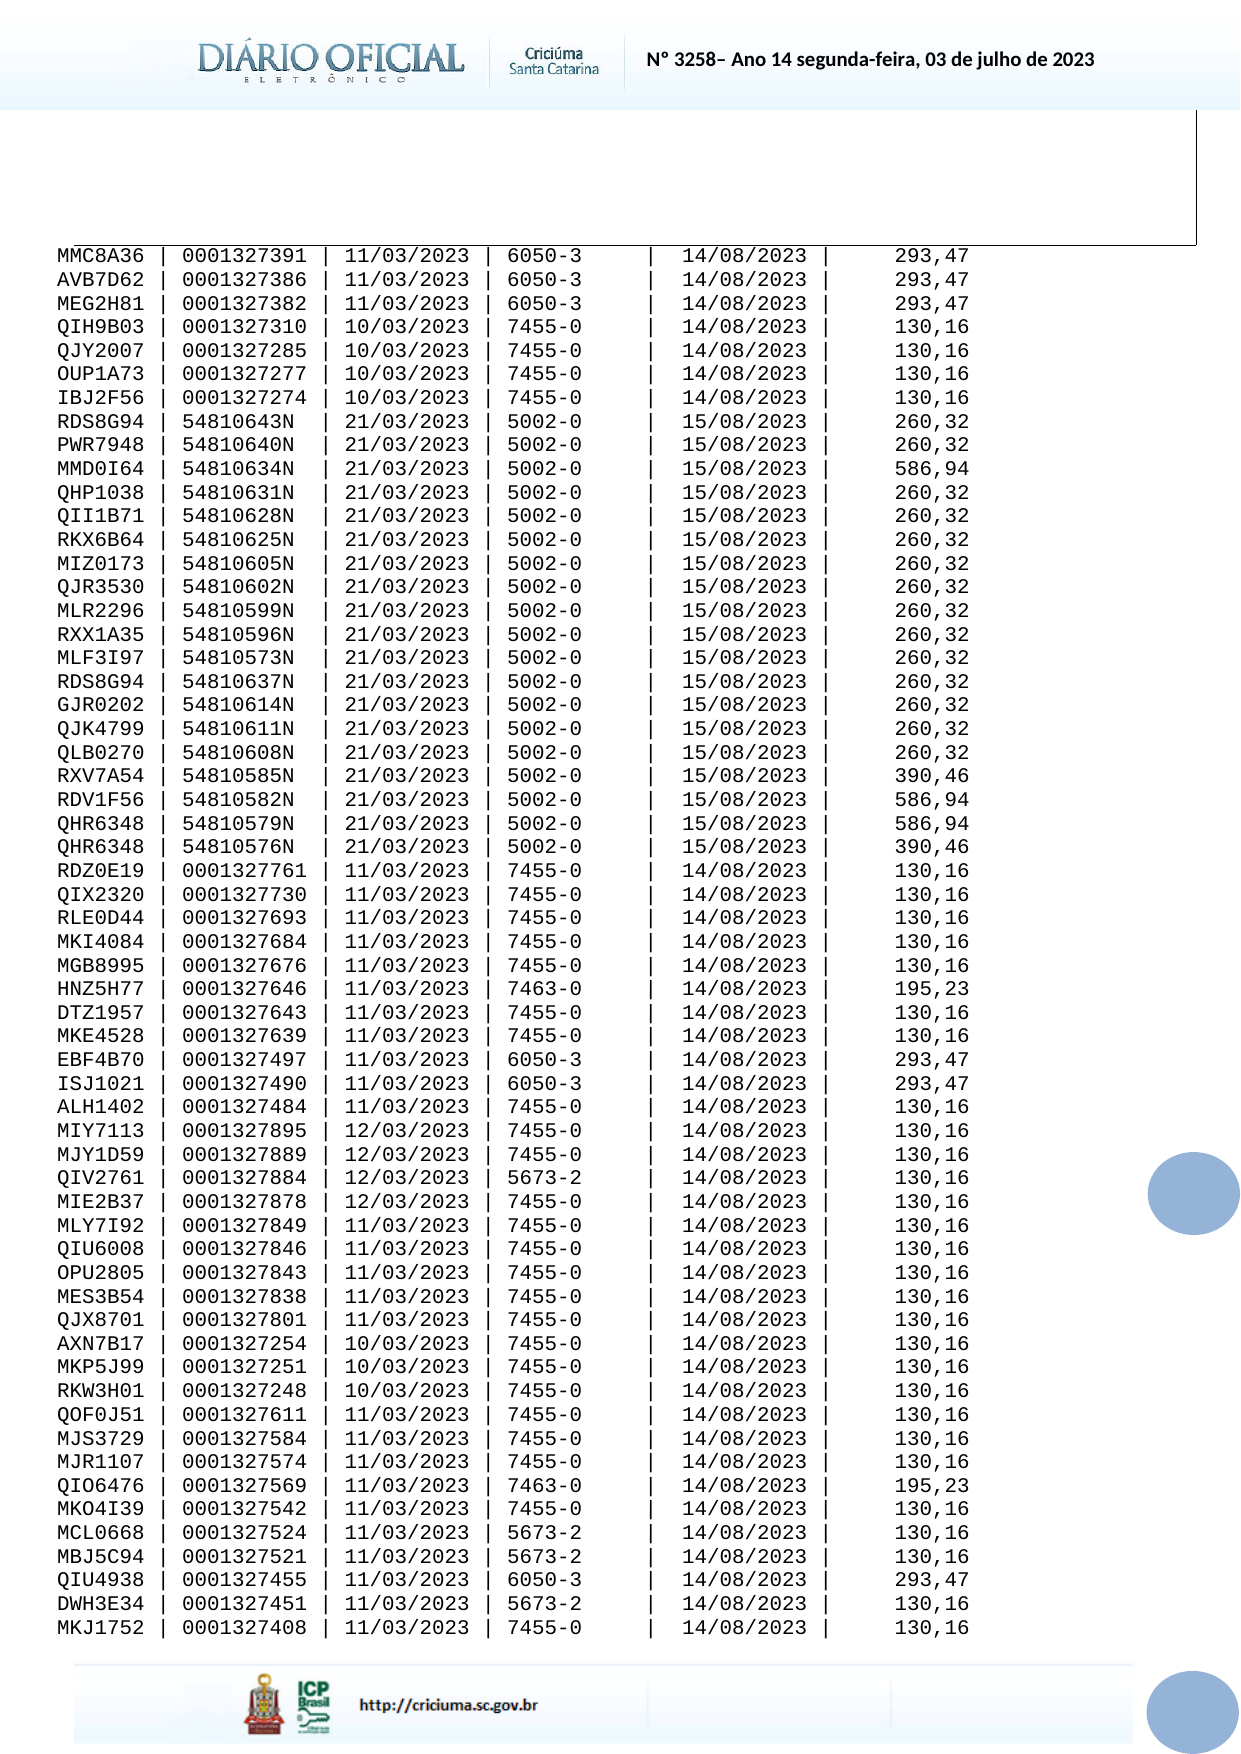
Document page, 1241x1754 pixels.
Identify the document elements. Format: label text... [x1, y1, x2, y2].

text AXN7B17 | 0001327254 | 10/03/2023 | 7455-0 | 14/08/2023 | 130,16 [44, 1333, 1196, 1357]
text MKE4528 | 0001327639 | 11/03/2023 | 7455-0 | 14/08/2023 | 130,16 [44, 1026, 1196, 1049]
text RDS8G94 | 54810637N | 21/03/2023 | 5002-0 | 15/08/2023 | 260,32 [44, 671, 1196, 694]
text EBF4B70 | 0001327497 | 11/03/2023 | 6050-3 | 14/08/2023 | 293,47 [44, 1049, 1196, 1073]
text ALH1402 | 0001327484 | 11/03/2023 | 7455-0 | 14/08/2023 | 130,16 [44, 1096, 1196, 1120]
text DTZ1957 | 0001327643 | 11/03/2023 | 7455-0 | 14/08/2023 | 130,16 [44, 1002, 1196, 1026]
text QIO6476 | 0001327569 | 11/03/2023 | 7463-0 | 14/08/2023 | 195,23 [44, 1475, 1196, 1498]
text MKI4084 | 0001327684 | 11/03/2023 | 7455-0 | 14/08/2023 | 130,16 [44, 931, 1196, 954]
text QII1B71 | 54810628N | 21/03/2023 | 5002-0 | 15/08/2023 | 260,32 [44, 505, 1196, 529]
text MMC8A36 | 0001327391 | 11/03/2023 | 6050-3 | 14/08/2023 | 293,47 [44, 245, 1196, 269]
text QOF0J51 | 0001327611 | 11/03/2023 | 7455-0 | 14/08/2023 | 130,16 [44, 1404, 1196, 1427]
text MKO4I39 | 0001327542 | 11/03/2023 | 7455-0 | 14/08/2023 | 130,16 [44, 1498, 1196, 1522]
text IBJ2F56 | 0001327274 | 10/03/2023 | 7455-0 | 14/08/2023 | 130,16 [44, 387, 1196, 411]
text MGB8995 | 0001327676 | 11/03/2023 | 7455-0 | 14/08/2023 | 130,16 [44, 954, 1196, 978]
text QIU4938 | 0001327455 | 11/03/2023 | 6050-3 | 14/08/2023 | 293,47 [44, 1569, 1196, 1593]
text MMD0I64 | 54810634N | 21/03/2023 | 5002-0 | 15/08/2023 | 586,94 [44, 458, 1196, 482]
text MJS3729 | 0001327584 | 11/03/2023 | 7455-0 | 14/08/2023 | 130,16 [44, 1427, 1196, 1451]
text RDZ0E19 | 0001327761 | 11/03/2023 | 7455-0 | 14/08/2023 | 130,16 [44, 860, 1196, 884]
text MKJ1752 | 0001327408 | 11/03/2023 | 7455-0 | 14/08/2023 | 130,16 [44, 1617, 1196, 1640]
text QIX2320 | 0001327730 | 11/03/2023 | 7455-0 | 14/08/2023 | 130,16 [44, 884, 1196, 907]
text QLB0270 | 54810608N | 21/03/2023 | 5002-0 | 15/08/2023 | 260,32 [44, 742, 1196, 765]
text MIZ0173 | 54810605N | 21/03/2023 | 5002-0 | 15/08/2023 | 260,32 [44, 553, 1196, 576]
text RLE0D44 | 0001327693 | 11/03/2023 | 7455-0 | 14/08/2023 | 130,16 [44, 907, 1196, 931]
text MCL0668 | 0001327524 | 11/03/2023 | 5673-2 | 14/08/2023 | 130,16 [44, 1522, 1196, 1546]
text QJK4799 | 54810611N | 21/03/2023 | 5002-0 | 15/08/2023 | 260,32 [44, 718, 1196, 742]
text RKW3H01 | 0001327248 | 10/03/2023 | 7455-0 | 14/08/2023 | 130,16 [44, 1380, 1196, 1404]
text QIV2761 | 0001327884 | 12/03/2023 | 5673-2 | 14/08/2023 | 130,16 [44, 1167, 1157, 1191]
text ISJ1021 | 0001327490 | 11/03/2023 | 6050-3 | 14/08/2023 | 293,47 [44, 1073, 1196, 1096]
text MKP5J99 | 0001327251 | 10/03/2023 | 7455-0 | 14/08/2023 | 130,16 [44, 1357, 1196, 1380]
text QHP1038 | 54810631N | 21/03/2023 | 5002-0 | 15/08/2023 | 260,32 [44, 482, 1196, 505]
text OUP1A73 | 0001327277 | 10/03/2023 | 7455-0 | 14/08/2023 | 130,16 [44, 363, 1196, 387]
text DWH3E34 | 0001327451 | 11/03/2023 | 5673-2 | 14/08/2023 | 130,16 [44, 1593, 1196, 1617]
text QHR6348 | 54810579N | 21/03/2023 | 5002-0 | 15/08/2023 | 586,94 [44, 813, 1196, 836]
text MIY7113 | 0001327895 | 12/03/2023 | 7455-0 | 14/08/2023 | 130,16 [44, 1120, 1196, 1144]
text MLR2296 | 54810599N | 21/03/2023 | 5002-0 | 15/08/2023 | 260,32 [44, 600, 1196, 623]
text QJY2007 | 0001327285 | 10/03/2023 | 7455-0 | 14/08/2023 | 130,16 [44, 340, 1196, 363]
text RDS8G94 | 54810643N | 21/03/2023 | 5002-0 | 15/08/2023 | 260,32 [44, 411, 1196, 434]
text HNZ5H77 | 0001327646 | 11/03/2023 | 7463-0 | 14/08/2023 | 195,23 [44, 978, 1196, 1002]
text OPU2805 | 0001327843 | 11/03/2023 | 7455-0 | 14/08/2023 | 130,16 [44, 1262, 1196, 1286]
text QIU6008 | 0001327846 | 11/03/2023 | 7455-0 | 14/08/2023 | 130,16 [44, 1238, 1196, 1262]
text QIH9B03 | 0001327310 | 10/03/2023 | 7455-0 | 14/08/2023 | 130,16 [44, 316, 1196, 340]
text AVB7D62 | 0001327386 | 11/03/2023 | 6050-3 | 14/08/2023 | 293,47 [44, 269, 1196, 292]
text QJX8701 | 0001327801 | 11/03/2023 | 7455-0 | 14/08/2023 | 130,16 [44, 1309, 1196, 1333]
text MLY7I92 | 0001327849 | 11/03/2023 | 7455-0 | 14/08/2023 | 130,16 [44, 1215, 1196, 1238]
text MES3B54 | 0001327838 | 11/03/2023 | 7455-0 | 14/08/2023 | 130,16 [44, 1286, 1196, 1309]
text QHR6348 | 54810576N | 21/03/2023 | 5002-0 | 15/08/2023 | 390,46 [44, 836, 1196, 860]
text RDV1F56 | 54810582N | 21/03/2023 | 5002-0 | 15/08/2023 | 586,94 [44, 789, 1196, 813]
text MEG2H81 | 0001327382 | 11/03/2023 | 6050-3 | 14/08/2023 | 293,47 [44, 292, 1196, 316]
text PWR7948 | 54810640N | 21/03/2023 | 5002-0 | 15/08/2023 | 260,32 [44, 434, 1196, 458]
text MLF3I97 | 54810573N | 21/03/2023 | 5002-0 | 15/08/2023 | 260,32 [44, 647, 1196, 671]
text RKX6B64 | 54810625N | 21/03/2023 | 5002-0 | 15/08/2023 | 260,32 [44, 529, 1196, 553]
text RXV7A54 | 54810585N | 21/03/2023 | 5002-0 | 15/08/2023 | 390,46 [44, 765, 1196, 789]
text MIE2B37 | 0001327878 | 12/03/2023 | 7455-0 | 14/08/2023 | 130,16 [44, 1191, 1153, 1215]
text MJR1107 | 0001327574 | 11/03/2023 | 7455-0 | 14/08/2023 | 130,16 [44, 1451, 1196, 1475]
text MJY1D59 | 0001327889 | 12/03/2023 | 7455-0 | 14/08/2023 | 130,16 [44, 1144, 1196, 1167]
text MBJ5C94 | 0001327521 | 11/03/2023 | 5673-2 | 14/08/2023 | 130,16 [44, 1546, 1196, 1569]
text QJR3530 | 54810602N | 21/03/2023 | 5002-0 | 15/08/2023 | 260,32 [44, 576, 1196, 600]
text RXX1A35 | 54810596N | 21/03/2023 | 5002-0 | 15/08/2023 | 260,32 [44, 623, 1196, 647]
text GJR0202 | 54810614N | 21/03/2023 | 5002-0 | 15/08/2023 | 260,32 [44, 694, 1196, 718]
